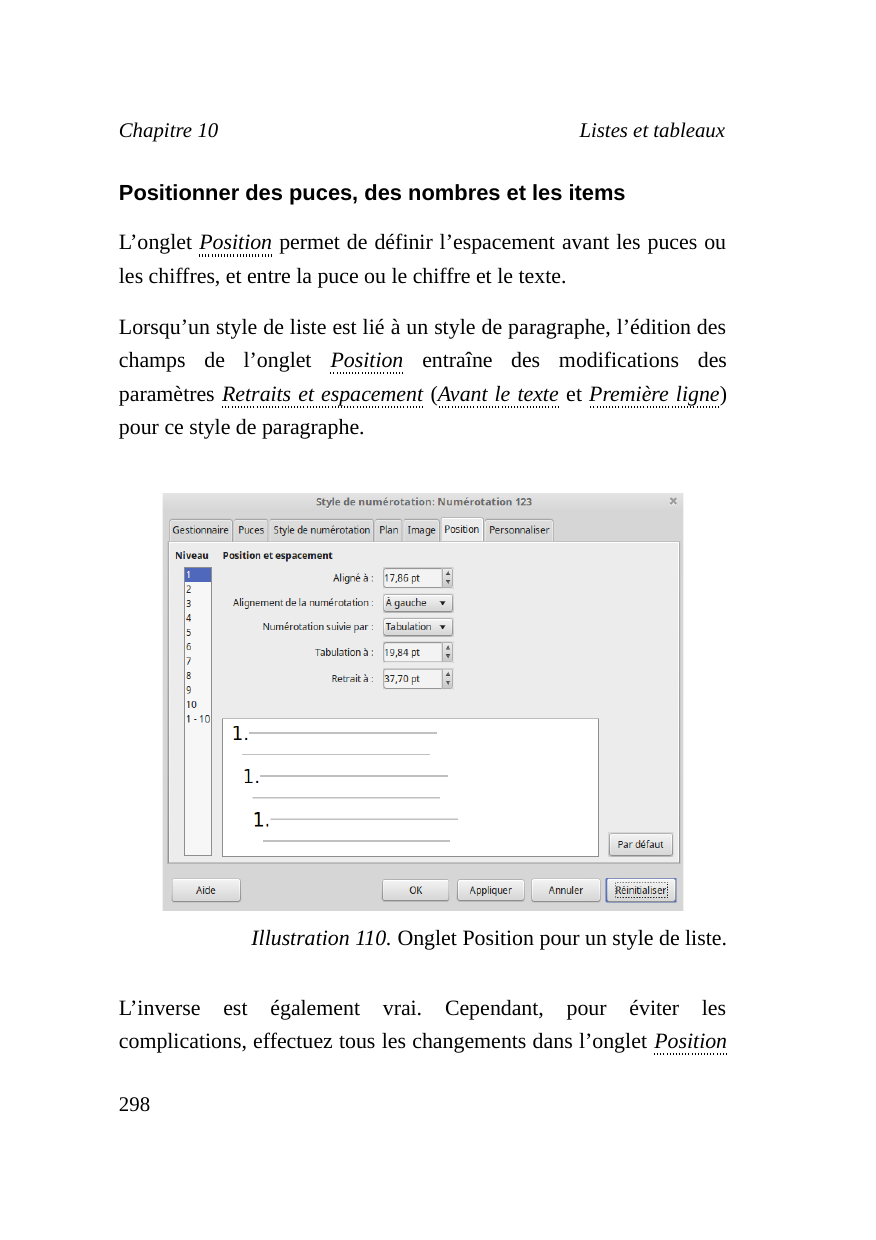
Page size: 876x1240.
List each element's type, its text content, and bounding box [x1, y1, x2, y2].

subtitle Positionner des puces, des nombres et les items [119, 177, 727, 206]
picture [162, 493, 684, 911]
text Lorsqu’un style de liste est lié à un style de paragraphe, l’édition des champs de l’onglet Position entraîne des modifications des paramètres Retraits et espacement (Avant le texte et Première ligne) pour ce style de paragraphe. [119, 308, 727, 441]
text L’onglet Position permet de définir l’espacement avant les puces ou les chiffres, et entre la puce ou le chiffre et le texte. [119, 223, 727, 290]
text L’inverse est également vrai. Cependant, pour éviter les complications, effectuez tous les changements dans l’onglet Position [119, 988, 727, 1055]
subtitle Onglet Position pour un style de liste. [119, 925, 727, 950]
